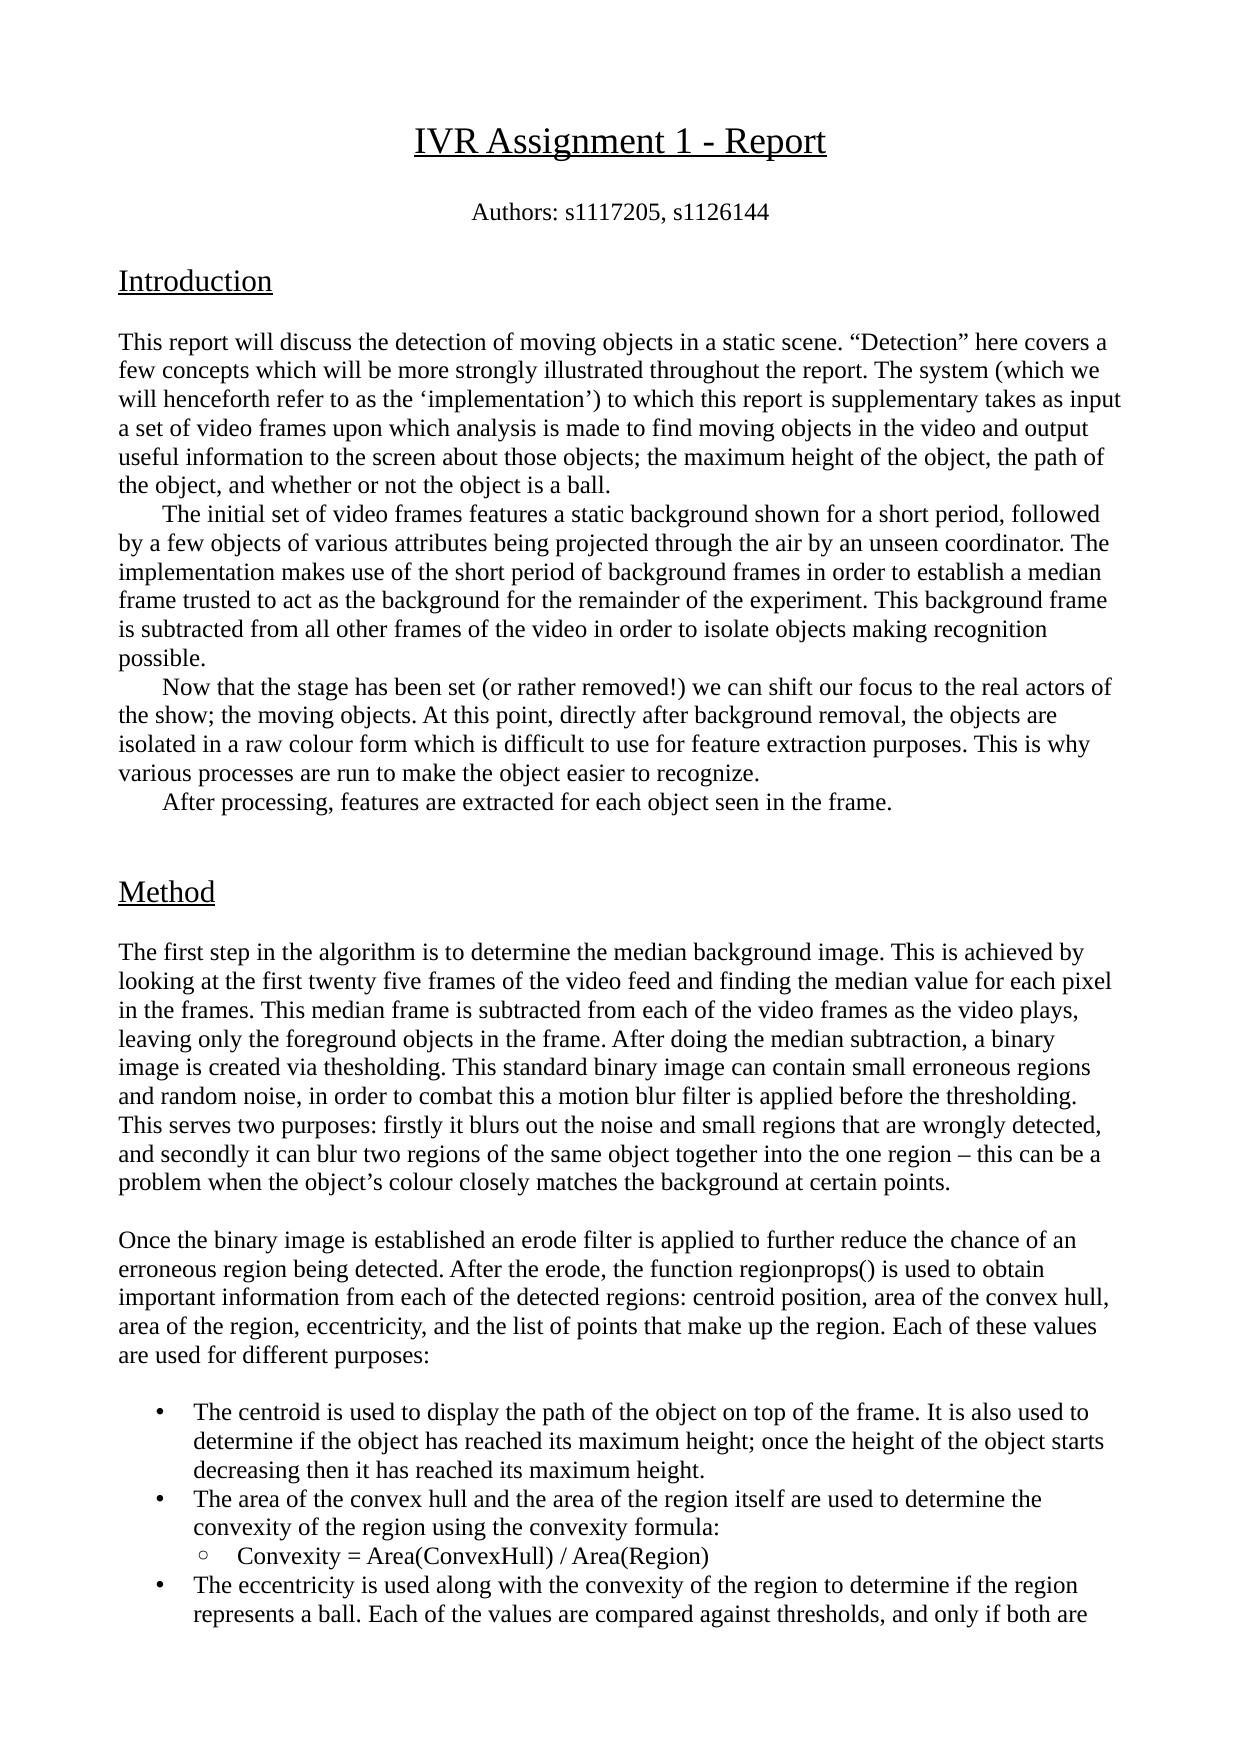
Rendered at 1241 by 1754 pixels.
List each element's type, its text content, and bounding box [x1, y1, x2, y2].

text Introduction [118, 262, 1122, 298]
list The eccentricity is used along with the convexity of the region to determine if the region represents a ball. Each of the values are compared against thresholds, and only if both are [156, 1570, 1122, 1627]
text IVR Assignment 1 - Report [118, 118, 1122, 161]
text Method [118, 873, 1122, 909]
text After processing, features are extracted for each object seen in the frame. [118, 787, 1122, 815]
text This report will discuss the detection of moving objects in a static scene. “Detection” here covers a few concepts which will be more strongly illustrated throughout the report. The system (which we will henceforth refer to as the ‘implementation’) to which this report is supplementary takes as input a set of video frames upon which analysis is made to find moving objects in the video and output useful information to the screen about those objects; the maximum height of the object, the path of the object, and whether or not the object is a ball. [118, 327, 1122, 499]
text Once the binary image is established an erode filter is applied to further reduce the chance of an erroneous region being detected. After the erode, the function regionprops() is used to obtain important information from each of the detected regions: centroid position, area of the convex hull, area of the region, eccentricity, and the list of points that make up the region. Each of these values are used for different purposes: [118, 1225, 1122, 1369]
list The centroid is used to display the path of the object on top of the frame. It is also used to determine if the object has reached its maximum height; once the height of the object starts decreasing then it has reached its maximum height. [156, 1397, 1122, 1484]
text The initial set of video frames features a static background shown for a short period, followed by a few objects of various attributes being projected through the air by an unseen coordinator. The implementation makes use of the short period of background frames in order to establish a median frame trusted to act as the background for the remainder of the experiment. This background frame is subtracted from all other frames of the video in order to isolate objects making recognition possible. [118, 499, 1122, 672]
text Now that the stage has been set (or rather removed!) we can shift our focus to the real actors of the show; the moving objects. At this point, directly after background removal, the objects are isolated in a raw colour form which is difficult to use for feature extraction purposes. This is why various processes are run to make the object easier to recognize. [118, 672, 1122, 787]
text The first step in the algorithm is to determine the median background image. This is achieved by looking at the first twenty five frames of the video feed and finding the median value for each pixel in the frames. This median frame is subtracted from each of the video frames as the video plays, leaving only the foreground objects in the frame. After doing the median subtraction, a binary image is created via thesholding. This standard binary image can contain small erroneous regions and random noise, in order to combat this a motion blur filter is applied before the thresholding. This serves two purposes: firstly it blurs out the noise and small regions that are wrongly detected, and secondly it can blur two regions of the same object together into the one region – this can be a problem when the object’s colour closely matches the background at certain points. [118, 937, 1122, 1196]
list The area of the convex hull and the area of the region itself are used to determine the convexity of the region using the convexity formula: [156, 1484, 1122, 1541]
list Convexity = Area(ConvexHull) / Area(Region) [193, 1541, 1122, 1570]
text Authors: s1117205, s1126144 [118, 197, 1122, 226]
